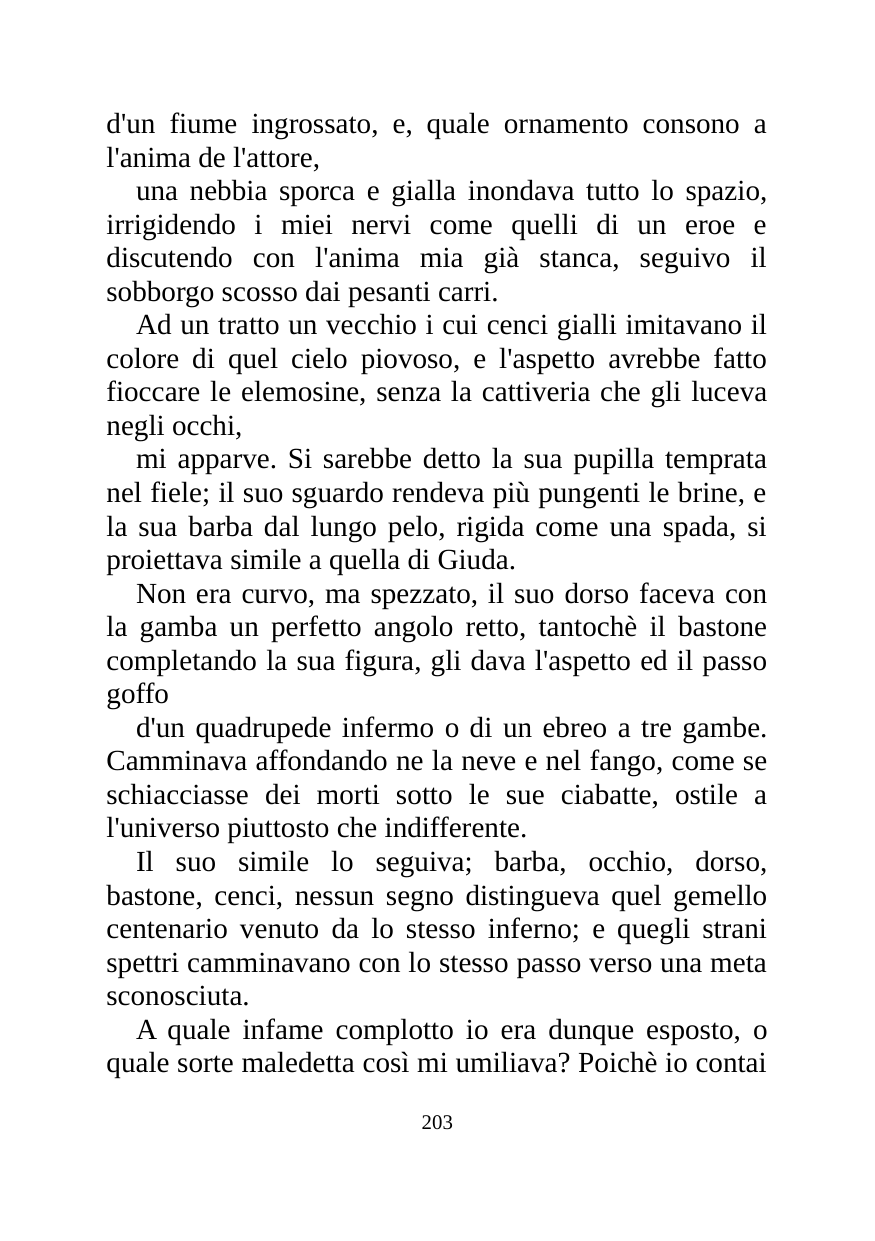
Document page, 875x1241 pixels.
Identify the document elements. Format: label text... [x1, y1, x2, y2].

text Non era curvo, ma spezzato, il suo dorso faceva con la gamba un perfetto angolo retto, tantochè il bastone completando la sua figura, gli dava l'aspetto ed il passo goffo [106, 576, 768, 710]
text una nebbia sporca e gialla inondava tutto lo spazio, irrigidendo i miei nervi come quelli di un eroe e discutendo con l'anima mia già stanca, seguivo il sobborgo scosso dai pesanti carri. [106, 173, 768, 307]
text d'un quadrupede infermo o di un ebreo a tre gambe. Camminava affondando ne la neve e nel fango, come se schiacciasse dei morti sotto le sue ciabatte, ostile a l'universo piuttosto che indifferente. [106, 710, 768, 844]
text A quale infame complotto io era dunque esposto, o quale sorte maledetta così mi umiliava? Poichè io contai [106, 1012, 768, 1079]
text Ad un tratto un vecchio i cui cenci gialli imitavano il colore di quel cielo piovoso, e l'aspetto avrebbe fatto fioccare le elemosine, senza la cattiveria che gli luceva negli occhi, [106, 307, 768, 442]
text Il suo simile lo seguiva; barba, occhio, dorso, bastone, cenci, nessun segno distingueva quel gemello centenario venuto da lo stesso inferno; e quegli strani spettri camminavano con lo stesso passo verso una meta sconosciuta. [106, 844, 768, 1012]
text d'un fiume ingrossato, e, quale ornamento consono a l'anima de l'attore, [106, 106, 768, 173]
text mi apparve. Si sarebbe detto la sua pupilla temprata nel fiele; il suo sguardo rendeva più pungenti le brine, e la sua barba dal lungo pelo, rigida come una spada, si proiettava simile a quella di Giuda. [106, 442, 768, 576]
